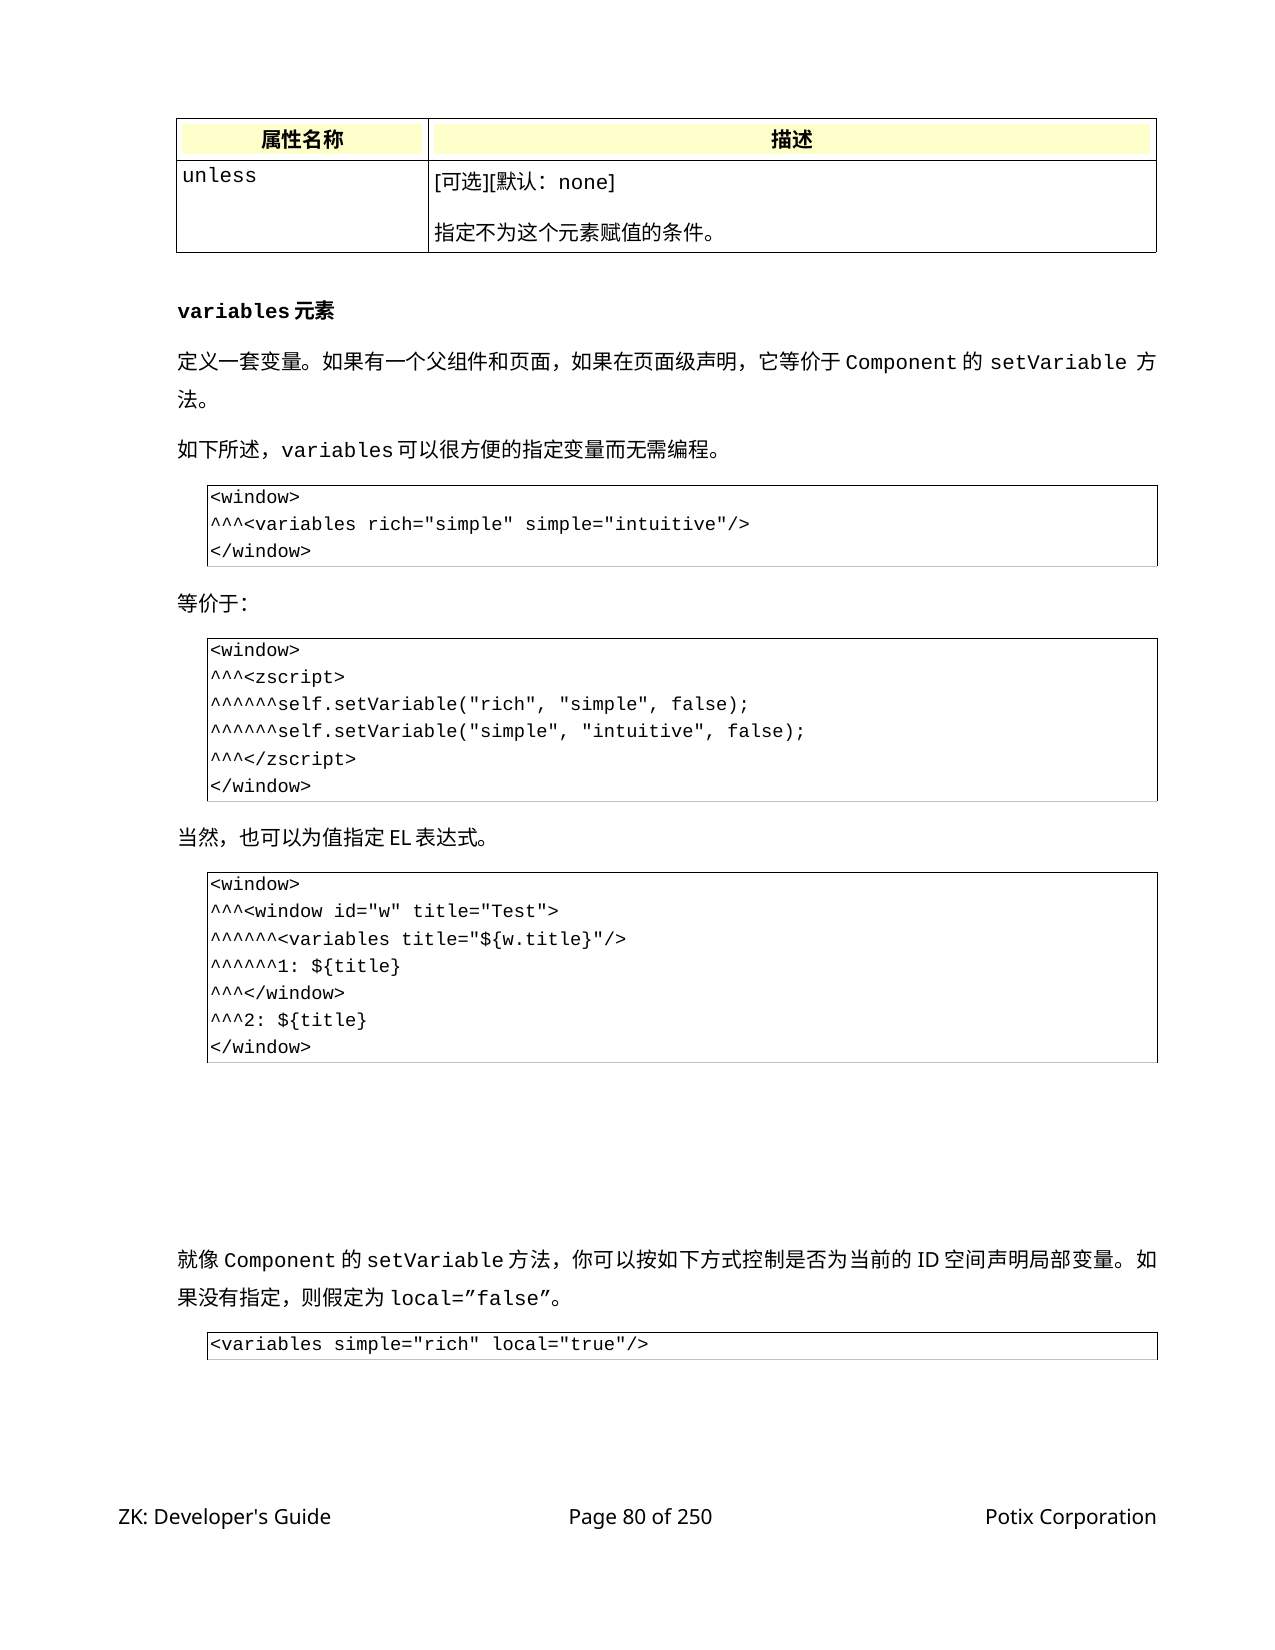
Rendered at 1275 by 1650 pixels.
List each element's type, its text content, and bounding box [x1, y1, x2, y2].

text 定义一套变量。如果有一个父组件和页面，如果在页面级声明，它等价于Component的 setVariable方法。 [177, 346, 1157, 413]
text <window> [208, 639, 1157, 662]
text ^^^<window id="w" title="Test"> [208, 899, 1157, 923]
table_header 属性名称 [177, 119, 428, 160]
text ^^^^^^1: ${title} [208, 954, 1157, 978]
text 就像Component的setVariable方法，你可以按如下方式控制是否为当前的ID空间声明局部变量。如果没有指定，则假定为local=”false”。 [177, 1244, 1157, 1312]
text </window> [208, 539, 1157, 566]
text ^^^^^^<variables title="${w.title}"/> [208, 926, 1157, 951]
text ^^^</window> [208, 981, 1157, 1005]
text 当然，也可以为值指定EL表达式。 [177, 821, 1157, 851]
text <window> [208, 873, 1157, 896]
text ^^^<variables rich="simple" simple="intuitive"/> [208, 512, 1157, 536]
table_cell unless [177, 161, 428, 252]
text <window> [208, 486, 1157, 509]
text <variables simple="rich" local="true"/> [208, 1333, 1157, 1359]
text ^^^^^^self.setVariable("rich", "simple", false); [208, 692, 1157, 716]
text 等价于： [177, 587, 1157, 617]
text </window> [208, 773, 1157, 801]
text ^^^^^^self.setVariable("simple", "intuitive", false); [208, 719, 1157, 743]
subtitle variables元素 [177, 295, 1157, 325]
table_header 描述 [429, 119, 1156, 160]
text ^^^<zscript> [208, 665, 1157, 689]
table_cell [可选][默认：none] 指定不为这个元素赋值的条件。 [429, 161, 1156, 252]
text ^^^</zscript> [208, 746, 1157, 771]
text 如下所述，variables可以很方便的指定变量而无需编程。 [177, 434, 1157, 464]
text </window> [208, 1035, 1157, 1062]
text ^^^2: ${title} [208, 1008, 1157, 1032]
